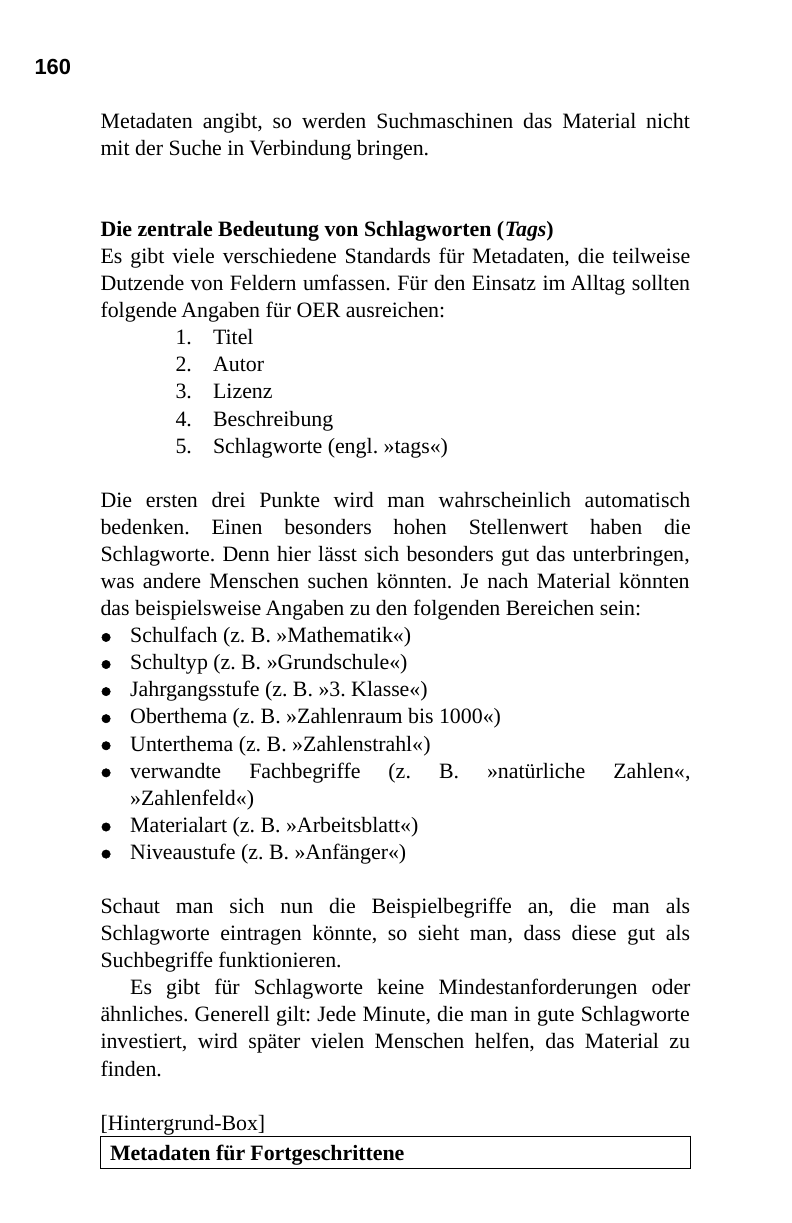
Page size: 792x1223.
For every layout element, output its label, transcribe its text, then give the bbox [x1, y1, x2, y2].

text Metadaten angibt, so werden Suchmaschinen das Material nicht mit der Suche in Verbindung bringen. [100, 106, 691, 161]
list Unterthema (z. B. »Zahlenstrahl«) [100, 729, 691, 756]
list Beschreibung [175, 404, 691, 431]
list Jahrgangsstufe (z. B. »3. Klasse«) [100, 675, 691, 702]
list Niveaustufe (z. B. »Anfänger«) [100, 838, 691, 865]
list verwandte Fachbegriffe (z. B. »natürliche Zahlen«, »Zahlenfeld«) [100, 756, 691, 811]
text Es gibt viele verschiedene Standards für Metadaten, die teilweise Dutzende von Feldern umfassen. Für den Einsatz im Alltag sollten folgende Angaben für OER ausreichen: [100, 242, 691, 323]
list Titel [175, 323, 691, 350]
text Schaut man sich nun die Beispielbegriffe an, die man als Schlagworte eintragen könnte, so sieht man, dass diese gut als Suchbegriffe funktionieren. [100, 892, 691, 973]
text Es gibt für Schlagworte keine Mindestanforderungen oder ähnliches. Generell gilt: Jede Minute, die man in gute Schlagworte investiert, wird später vielen Menschen helfen, das Material zu finden. [100, 973, 691, 1081]
list Schultyp (z. B. »Grundschule«) [100, 648, 691, 675]
text Die ersten drei Punkte wird man wahrscheinlich automatisch bedenken. Einen besonders hohen Stellenwert haben die Schlagworte. Denn hier lässt sich besonders gut das unterbringen, was andere Menschen suchen könnten. Je nach Material könnten das beispielsweise Angaben zu den folgenden Bereichen sein: [100, 486, 691, 621]
list Autor [175, 350, 691, 377]
list Materialart (z. B. »Arbeitsblatt«) [100, 811, 691, 838]
list Oberthema (z. B. »Zahlenraum bis 1000«) [100, 702, 691, 729]
list Schulfach (z. B. »Mathematik«) [100, 621, 691, 648]
text Metadaten für Fortgeschrittene [101, 1137, 690, 1168]
text [Hintergrund-Box] [100, 1108, 691, 1136]
list Schlagworte (engl. »tags«) [175, 431, 691, 458]
list Lizenz [175, 377, 691, 404]
subtitle Die zentrale Bedeutung von Schlagworten (Tags) [100, 215, 691, 242]
